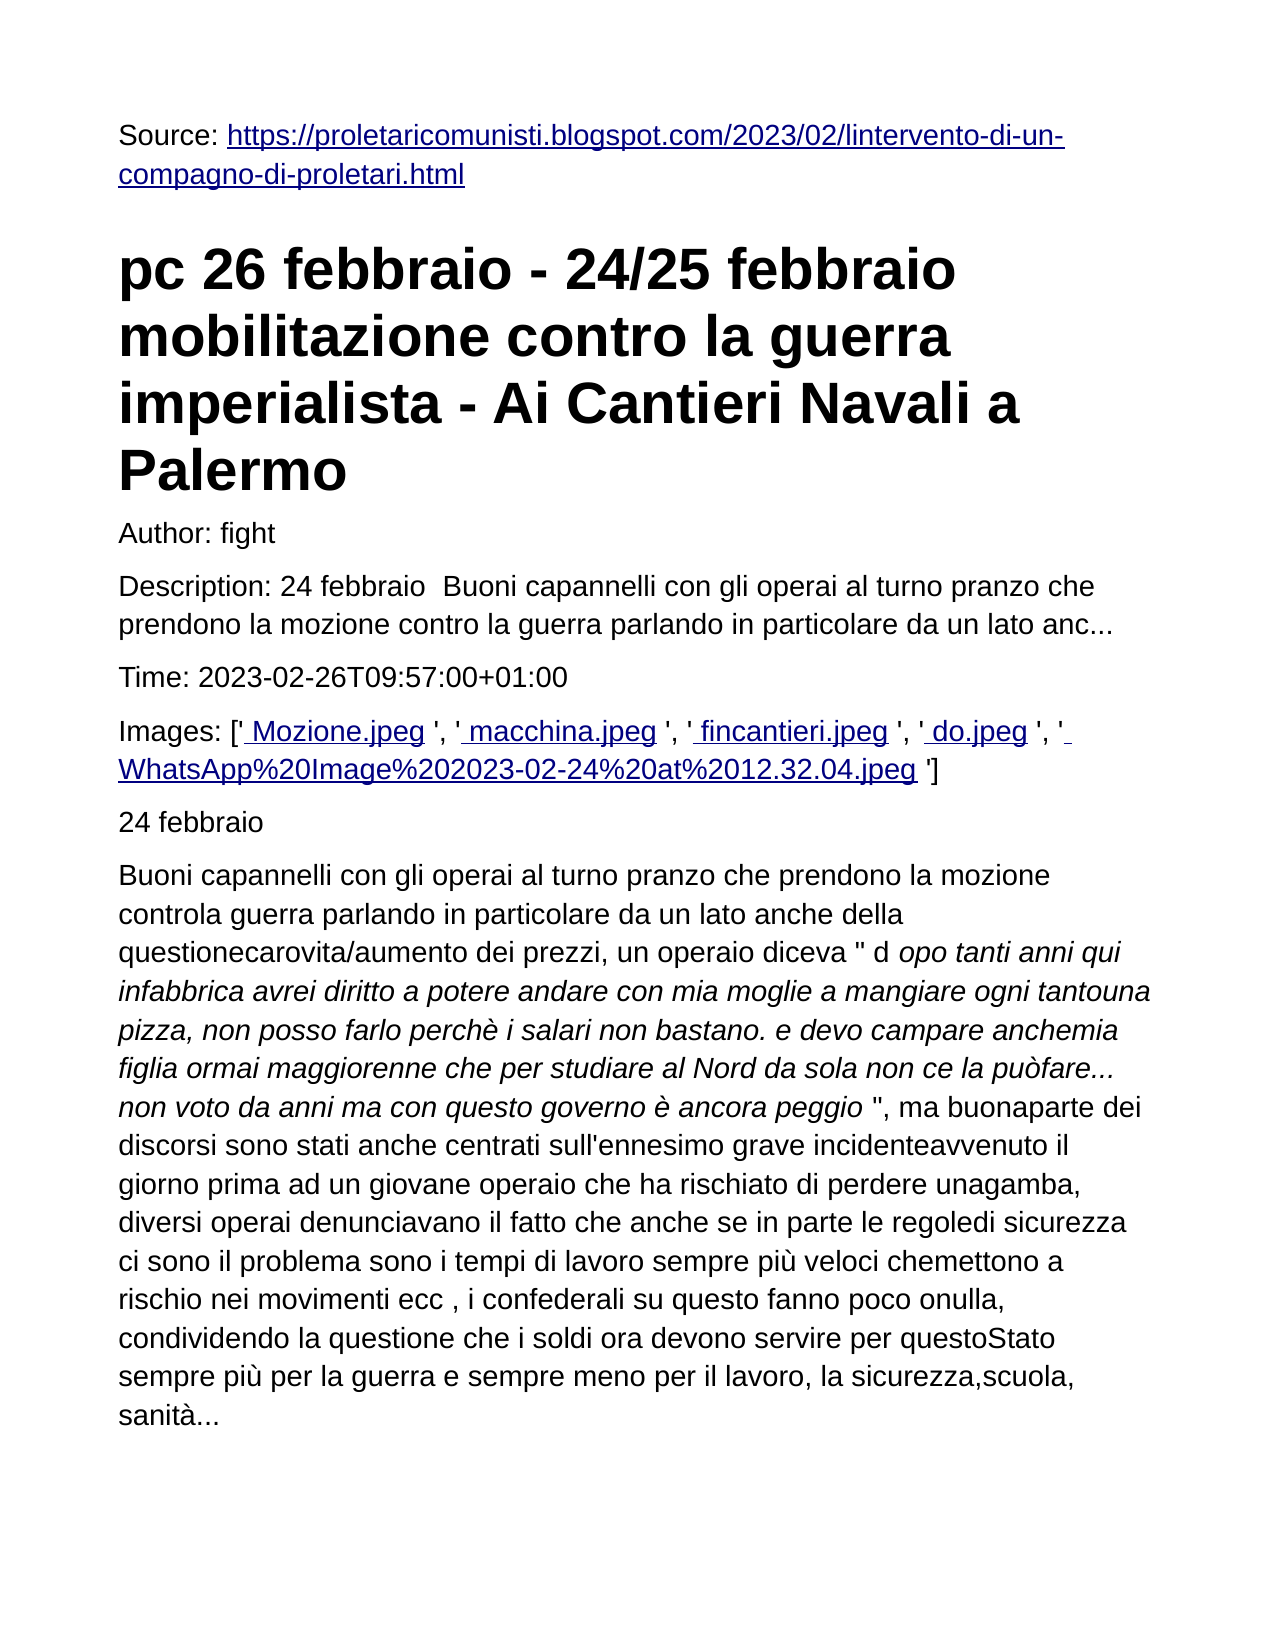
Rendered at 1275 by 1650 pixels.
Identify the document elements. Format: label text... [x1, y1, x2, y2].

text Author: fight [118, 516, 1157, 549]
text Source: https://proletaricomunisti.blogspot.com/2023/02/lintervento-di-un-compagno-di-proletari.html [118, 118, 1157, 190]
text Buoni capannelli con gli operai al turno pranzo che prendono la mozione controla guerra parlando in particolare da un lato anche della questionecarovita/aumento dei prezzi, un operaio diceva " d opo tanti anni qui infabbrica avrei diritto a potere andare con mia moglie a mangiare ogni tantouna pizza, non posso farlo perchè i salari non bastano. e devo campare anchemia figlia ormai maggiorenne che per studiare al Nord da sola non ce la puòfare... non voto da anni ma con questo governo è ancora peggio ", ma buonaparte dei discorsi sono stati anche centrati sull'ennesimo grave incidenteavvenuto il giorno prima ad un giovane operaio che ha rischiato di perdere unagamba, diversi operai denunciavano il fatto che anche se in parte le regoledi sicurezza ci sono il problema sono i tempi di lavoro sempre più veloci chemettono a rischio nei movimenti ecc , i confederali su questo fanno poco onulla, condividendo la questione che i soldi ora devono servire per questoStato sempre più per la guerra e sempre meno per il lavoro, la sicurezza,scuola, sanità... [118, 858, 1157, 1431]
text Description: 24 febbraio Buoni capannelli con gli operai al turno pranzo che prendono la mozione contro la guerra parlando in particolare da un lato anc... [118, 569, 1157, 641]
text 24 febbraio [118, 805, 1157, 839]
subtitle pc 26 febbraio - 24/25 febbraio mobilitazione contro la guerra imperialista - Ai Cantieri Navali a Palermo [118, 235, 1157, 503]
text Time: 2023-02-26T09:57:00+01:00 [118, 660, 1157, 694]
text Images: [' Mozione.jpeg ', ' macchina.jpeg ', ' fincantieri.jpeg ', ' do.jpeg ', ' WhatsApp%20Image%202023-02-24%20at%2012.32.04.jpeg '] [118, 713, 1157, 786]
